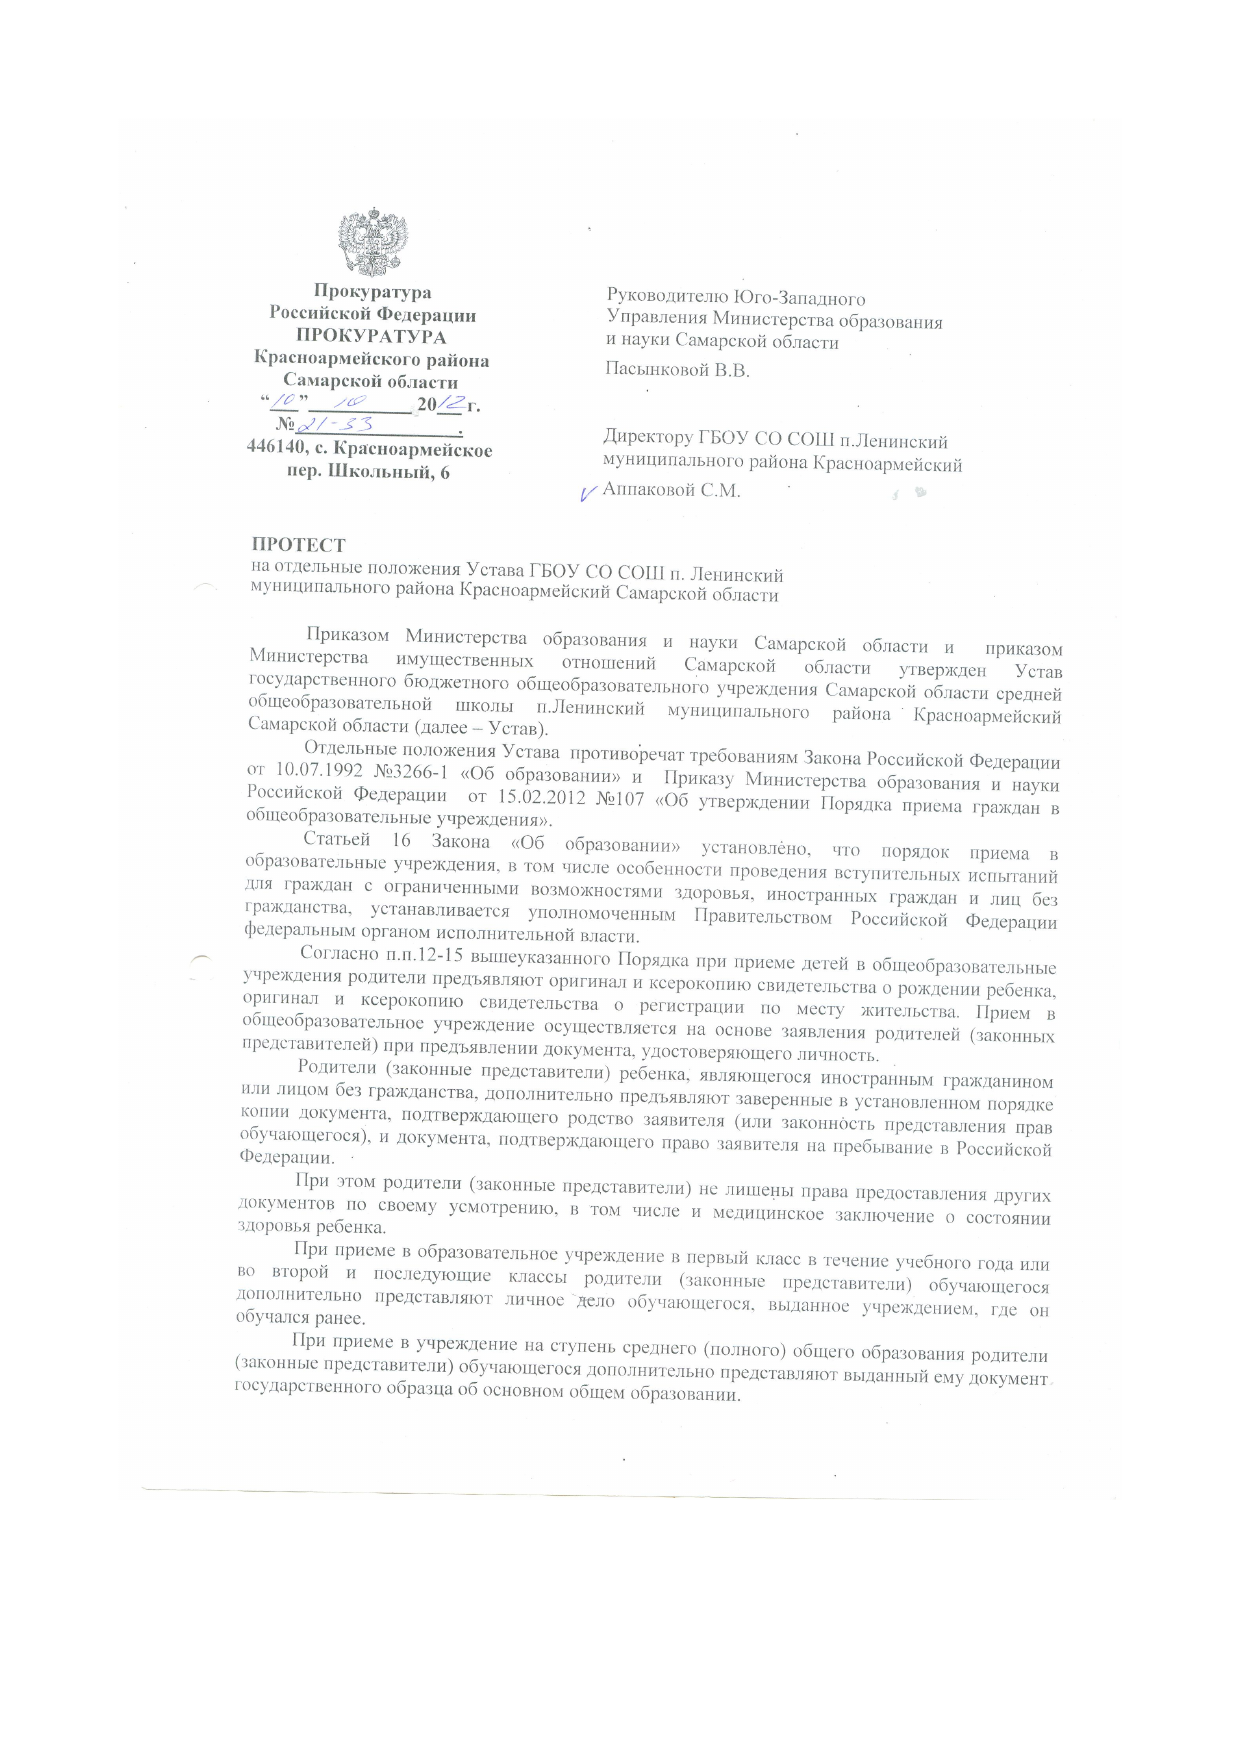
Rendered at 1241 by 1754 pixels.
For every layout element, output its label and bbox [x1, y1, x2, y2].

picture [118, 118, 1122, 1500]
